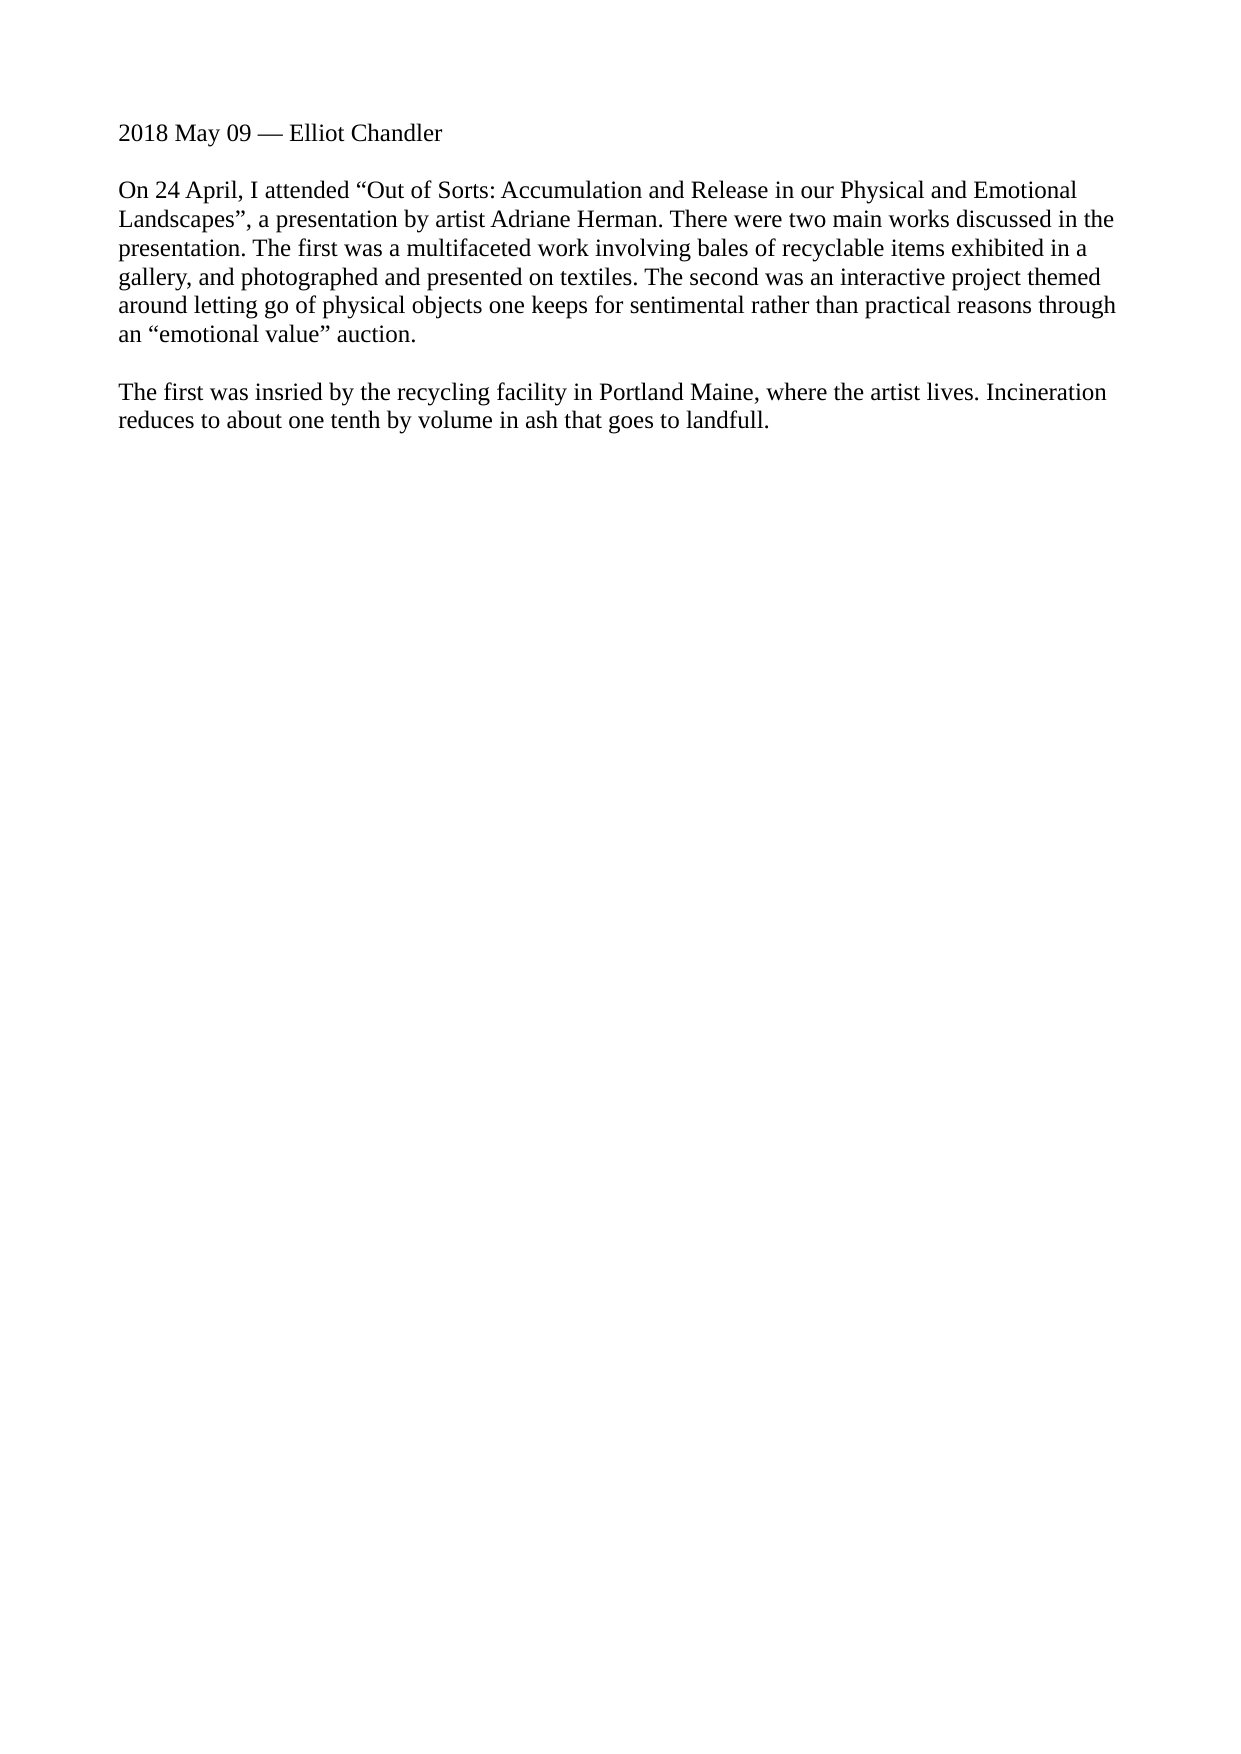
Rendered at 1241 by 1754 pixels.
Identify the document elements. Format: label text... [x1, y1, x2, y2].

text On 24 April, I attended “Out of Sorts: Accumulation and Release in our Physical and Emotional Landscapes”, a presentation by artist Adriane Herman. There were two main works discussed in the presentation. The first was a multifaceted work involving bales of recyclable items exhibited in a gallery, and photographed and presented on textiles. The second was an interactive project themed around letting go of physical objects one keeps for sentimental rather than practical reasons through an “emotional value” auction. [118, 176, 1122, 348]
text The first was insried by the recycling facility in Portland Maine, where the artist lives. Incineration reduces to about one tenth by volume in ash that goes to landfull. [118, 377, 1122, 434]
text 2018 May 09 — Elliot Chandler [118, 118, 1122, 147]
